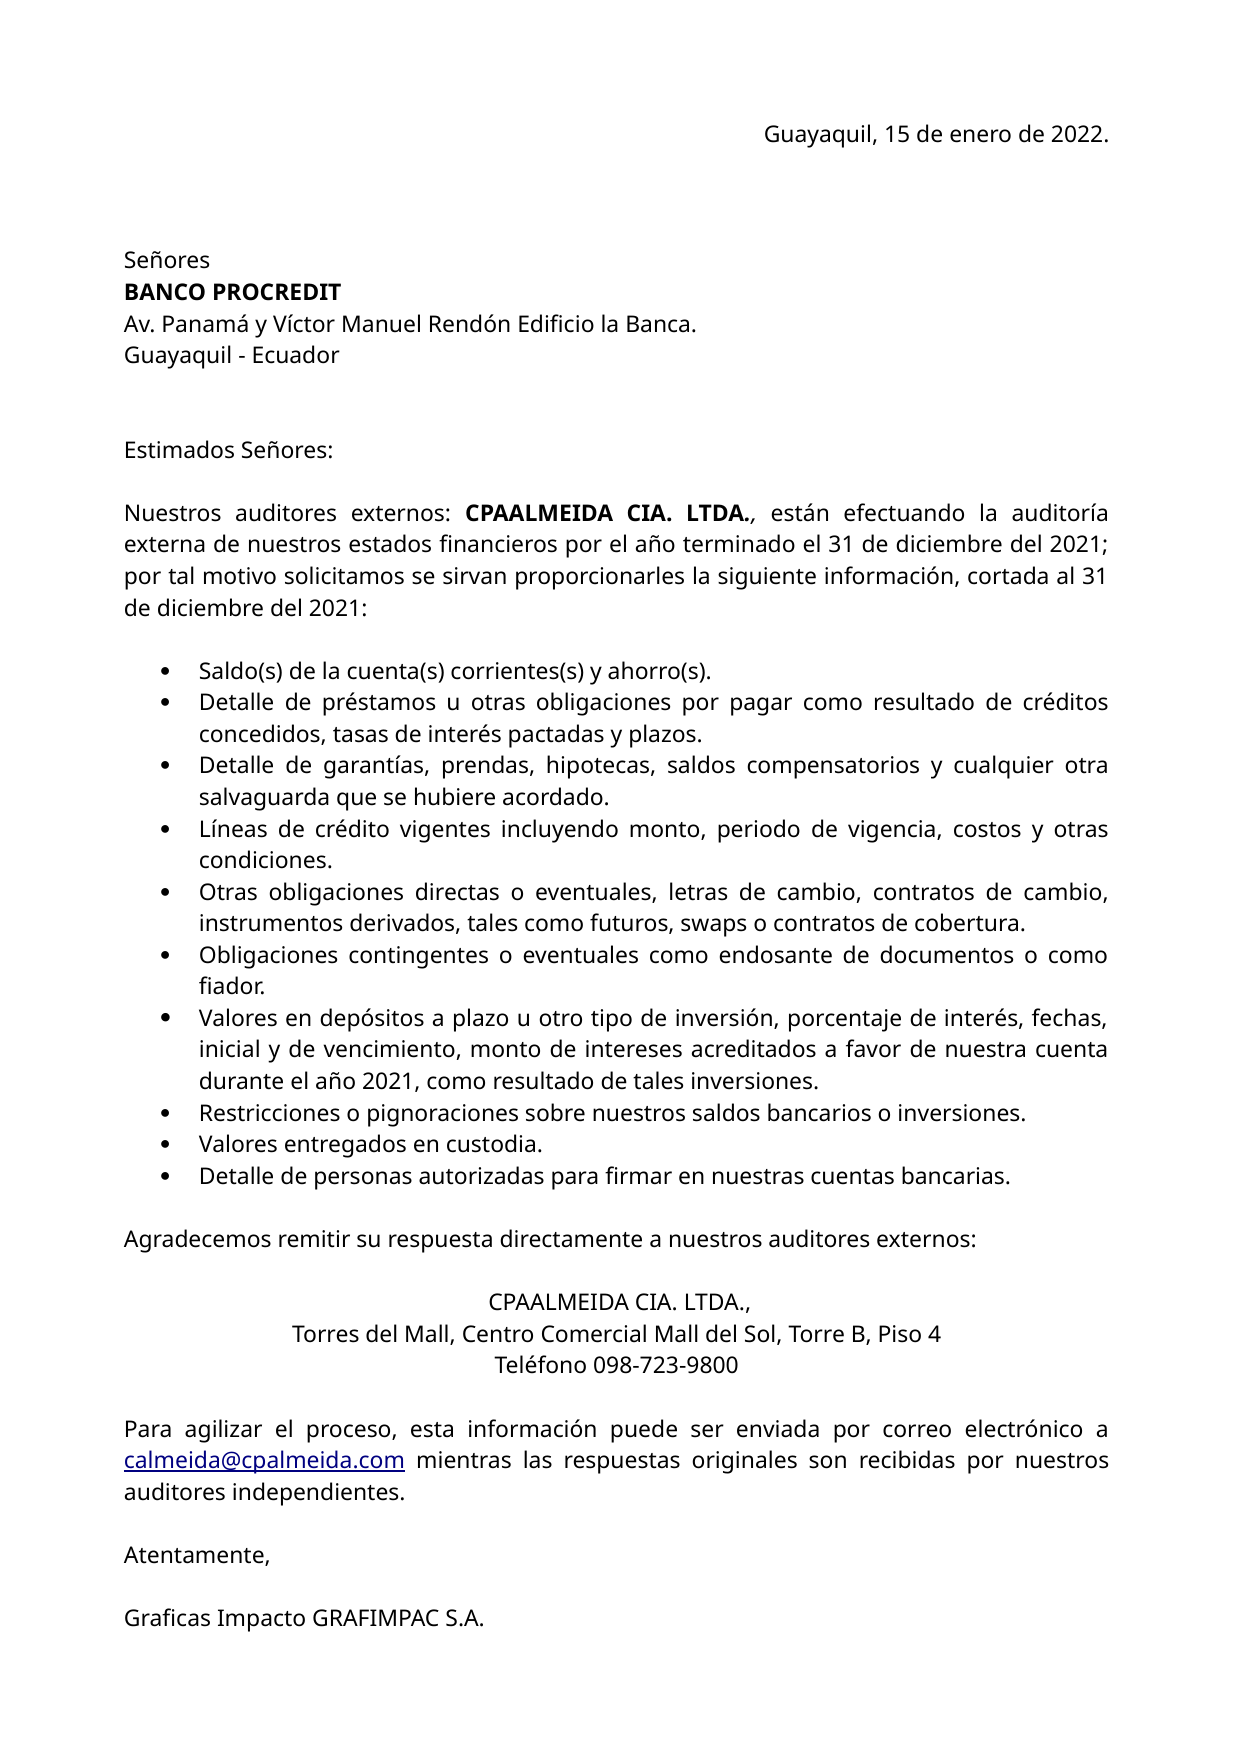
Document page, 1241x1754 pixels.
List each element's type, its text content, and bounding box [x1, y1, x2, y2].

list Saldo(s) de la cuenta(s) corrientes(s) y ahorro(s). [161, 655, 1109, 686]
list Detalle de préstamos u otras obligaciones por pagar como resultado de créditos concedidos, tasas de interés pactadas y plazos. [161, 686, 1109, 749]
list Valores entregados en custodia. [161, 1128, 1109, 1159]
list Valores en depósitos a plazo u otro tipo de inversión, porcentaje de interés, fechas, inicial y de vencimiento, monto de intereses acreditados a favor de nuestra cuenta durante el año 2021, como resultado de tales inversiones. [161, 1002, 1109, 1096]
text Para agilizar el proceso, esta información puede ser enviada por correo electrónico a calmeida@cpalmeida.com mientras las respuestas originales son recibidas por nuestros auditores independientes. [124, 1412, 1109, 1507]
text Estimados Señores: [124, 434, 1109, 465]
text CPAALMEIDA CIA. LTDA., [124, 1286, 1109, 1317]
list Obligaciones contingentes o eventuales como endosante de documentos o como fiador. [161, 939, 1109, 1002]
text Señores [124, 244, 1109, 276]
list Restricciones o pignoraciones sobre nuestros saldos bancarios o inversiones. [161, 1097, 1109, 1128]
list Detalle de garantías, prendas, hipotecas, saldos compensatorios y cualquier otra salvaguarda que se hubiere acordado. [161, 749, 1109, 812]
list Líneas de crédito vigentes incluyendo monto, periodo de vigencia, costos y otras condiciones. [161, 812, 1109, 875]
text BANCO PROCREDIT [124, 276, 1109, 307]
text Agradecemos remitir su respuesta directamente a nuestros auditores externos: [124, 1223, 1109, 1254]
text Av. Panamá y Víctor Manuel Rendón Edificio la Banca. [124, 307, 1109, 339]
list Otras obligaciones directas o eventuales, letras de cambio, contratos de cambio, instrumentos derivados, tales como futuros, swaps o contratos de cobertura. [161, 876, 1109, 938]
text Guayaquil, 15 de enero de 2022. [159, 118, 1109, 149]
text Atentamente, [124, 1539, 1109, 1570]
text Nuestros auditores externos: CPAALMEIDA CIA. LTDA., están efectuando la auditoría externa de nuestros estados financieros por el año terminado el 31 de diciembre del 2021; por tal motivo solicitamos se sirvan proporcionarles la siguiente información, cortada al 31 de diciembre del 2021: [124, 497, 1109, 623]
list Detalle de personas autorizadas para firmar en nuestras cuentas bancarias. [161, 1160, 1109, 1191]
text Torres del Mall, Centro Comercial Mall del Sol, Torre B, Piso 4 [124, 1317, 1109, 1349]
text Guayaquil - Ecuador [124, 339, 1109, 370]
text Graficas Impacto GRAFIMPAC S.A. [124, 1602, 1109, 1633]
text Teléfono 098-723-9800 [124, 1349, 1109, 1381]
